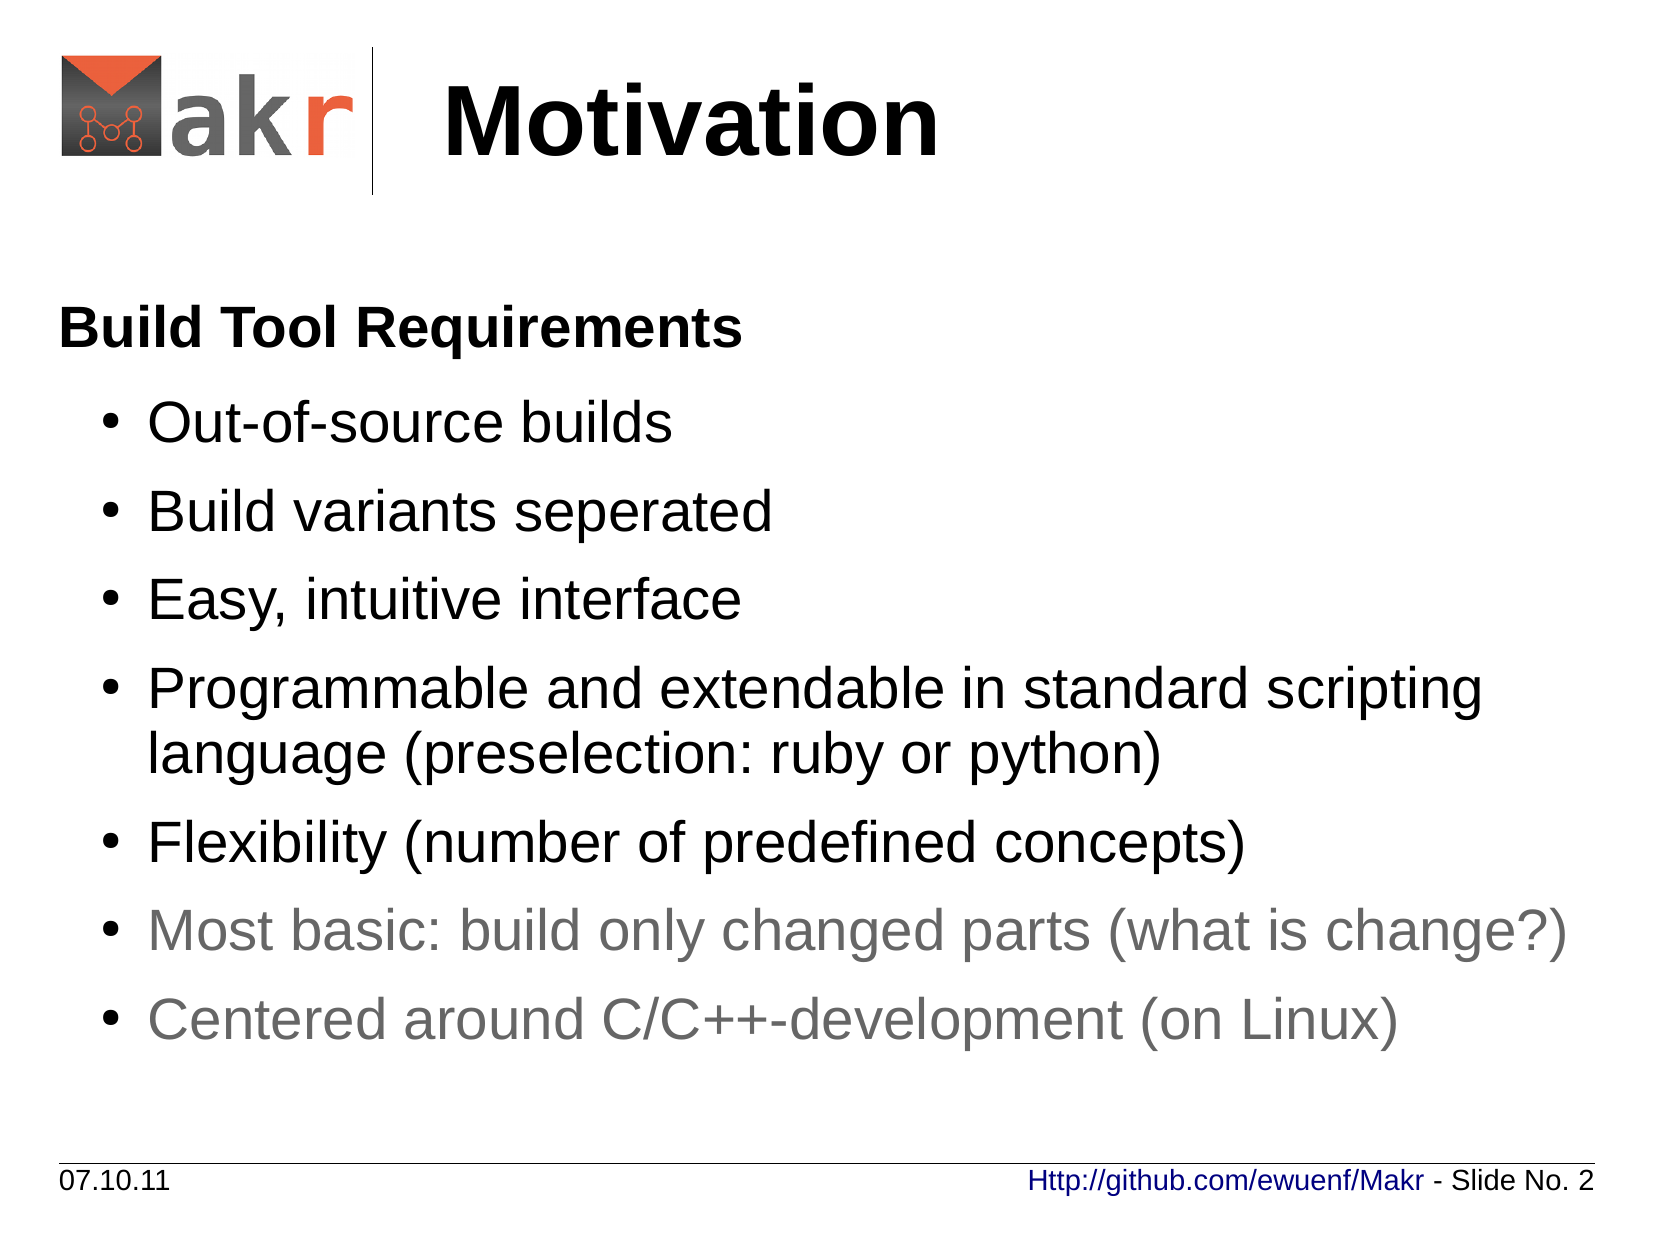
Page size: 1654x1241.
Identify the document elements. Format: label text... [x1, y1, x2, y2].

picture [59, 53, 355, 158]
list Build Tool Requirements Out-of-source builds Build variants seperated Easy, intuitive interface Programmable and extendable in standard scripting language (preselection: ruby or python) Flexibility (number of predefined concepts) Most basic: build only changed parts (what is change?) Centered around C/C++-development (on Linux) [59, 295, 1595, 1152]
title Motivation [442, 65, 1607, 177]
